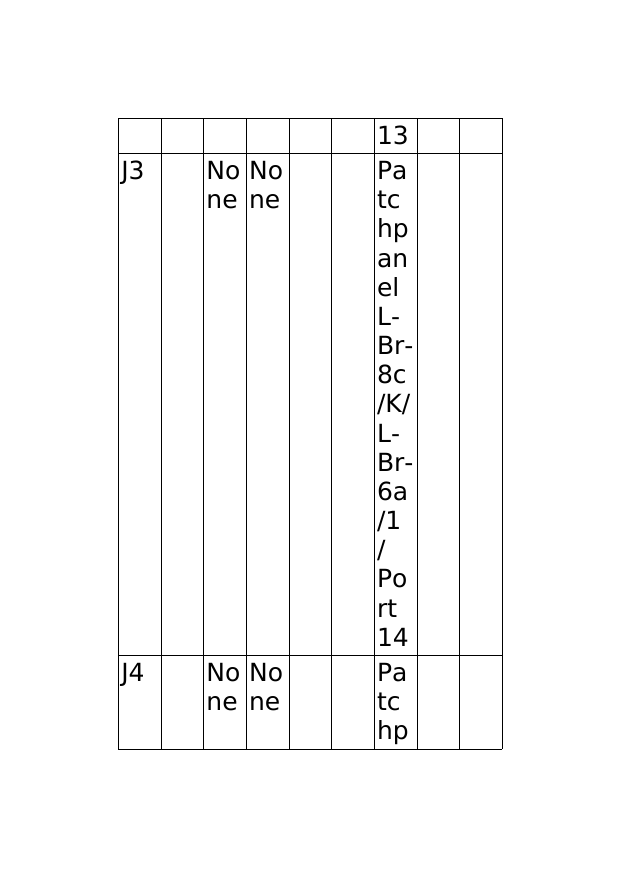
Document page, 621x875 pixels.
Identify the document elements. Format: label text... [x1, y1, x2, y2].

table_cell None [204, 656, 246, 748]
table_cell [162, 154, 203, 655]
table_cell Patchp [375, 656, 417, 748]
table_cell None [247, 154, 289, 655]
table_cell [332, 119, 374, 153]
table_cell [460, 154, 502, 655]
table_cell [247, 119, 289, 153]
table_cell [460, 119, 502, 153]
table_cell [204, 119, 246, 153]
table_cell [418, 119, 459, 153]
table_cell [460, 656, 502, 748]
table_cell [162, 656, 203, 748]
table_cell [418, 656, 459, 748]
table_cell None [204, 154, 246, 655]
table_cell [418, 154, 459, 655]
table_cell Patchpanel L-Br-8c/K/L-Br-6a/1 / Port 14 [375, 154, 417, 655]
table_cell J4 [119, 656, 161, 748]
table_cell None [247, 656, 289, 748]
table_cell [290, 656, 331, 748]
table_cell [290, 119, 331, 153]
table_cell J3 [119, 154, 161, 655]
table_cell [119, 119, 161, 153]
table_cell [332, 154, 374, 655]
table_cell 13 [375, 119, 417, 153]
table_cell [162, 119, 203, 153]
table_cell [332, 656, 374, 748]
table_cell [290, 154, 331, 655]
